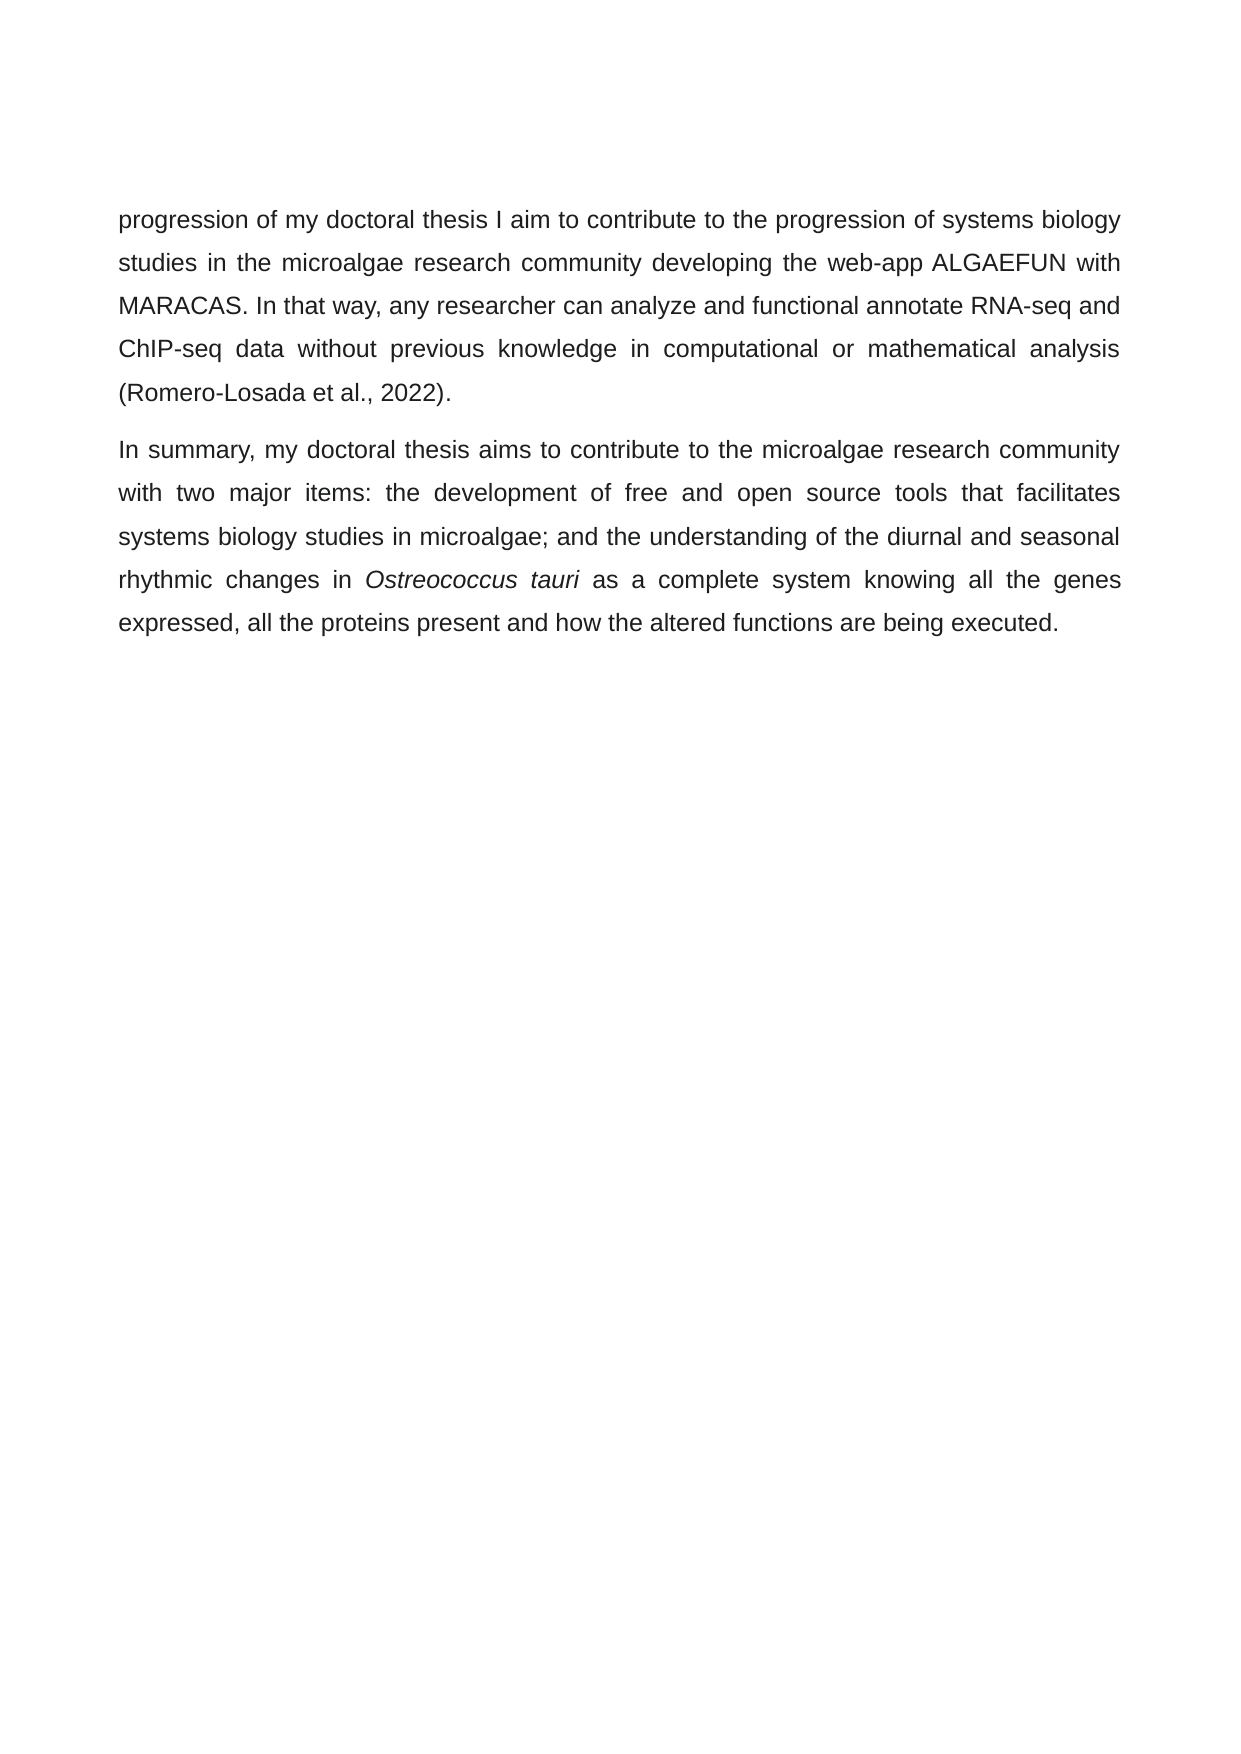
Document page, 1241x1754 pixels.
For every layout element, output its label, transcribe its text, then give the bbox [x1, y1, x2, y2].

text In summary, my doctoral thesis aims to contribute to the microalgae research community with two major items: the development of free and open source tools that facilitates systems biology studies in microalgae; and the understanding of the diurnal and seasonal rhythmic changes in Ostreococcus tauri as a complete system knowing all the genes expressed, all the proteins present and how the altered functions are being executed. [118, 435, 1122, 637]
text progression of my doctoral thesis I aim to contribute to the progression of systems biology studies in the microalgae research community developing the web-app ALGAEFUN with MARACAS. In that way, any researcher can analyze and functional annotate RNA-seq and ChIP-seq data without previous knowledge in computational or mathematical analysis (Romero-Losada et al., 2022)⁠. [118, 205, 1122, 406]
